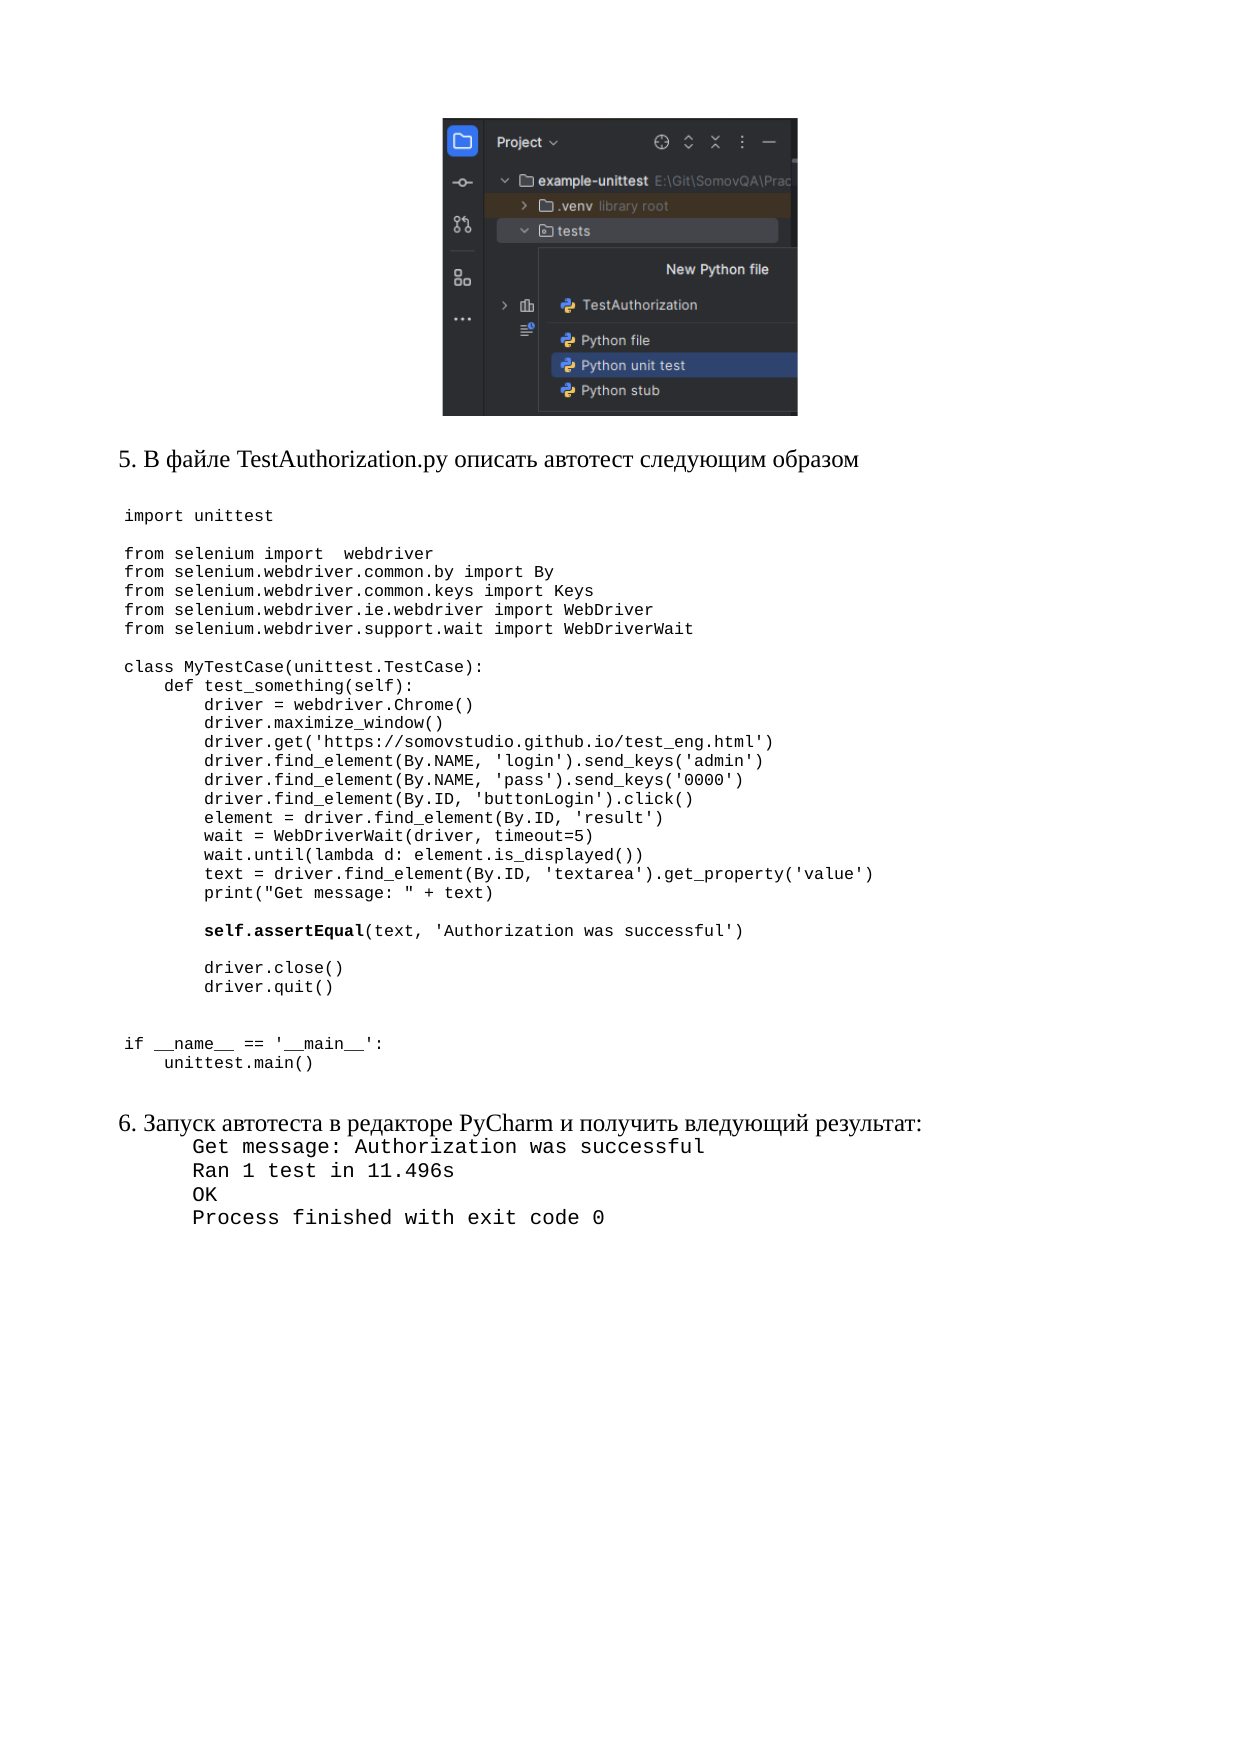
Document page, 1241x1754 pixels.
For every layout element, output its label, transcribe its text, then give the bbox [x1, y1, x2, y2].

text 5. В файле TestAuthorization.py описать автотест следующим образом [118, 444, 1122, 473]
text OK [192, 1184, 1122, 1207]
text 6. Запуск автотеста в редакторе PyCharm и получить вледующий результат: [118, 1108, 1122, 1136]
text Process finished with exit code 0 [192, 1207, 1122, 1231]
text Ran 1 test in 11.496s [192, 1160, 1122, 1184]
text Get message: Authorization was successful [192, 1136, 1122, 1160]
table_header import unittest from selenium import webdriver from selenium.webdriver.common.by import By from selenium.webdriver.common.keys import Keys from selenium.webdriver.ie.webdriver import WebDriver from selenium.webdriver.support.wait import WebDriverWait class MyTestCase(unittest.TestCase): def test_something(self): driver = webdriver.Chrome() driver.maximize_window() driver.get('https://somovstudio.github.io/test_eng.html') driver.find_element(By.NAME, 'login').send_keys('admin') driver.find_element(By.NAME, 'pass').send_keys('0000') driver.find_element(By.ID, 'buttonLogin').click() element = driver.find_element(By.ID, 'result') wait = WebDriverWait(driver, timeout=5) wait.until(lambda d: element.is_displayed()) text = driver.find_element(By.ID, 'textarea').get_property('value') print("Get message: " + text) self.assertEqual(text, 'Authorization was successful') driver.close() driver.quit() if __name__ == '__main__': unittest.main() [118, 502, 1122, 1079]
picture [442, 118, 798, 416]
